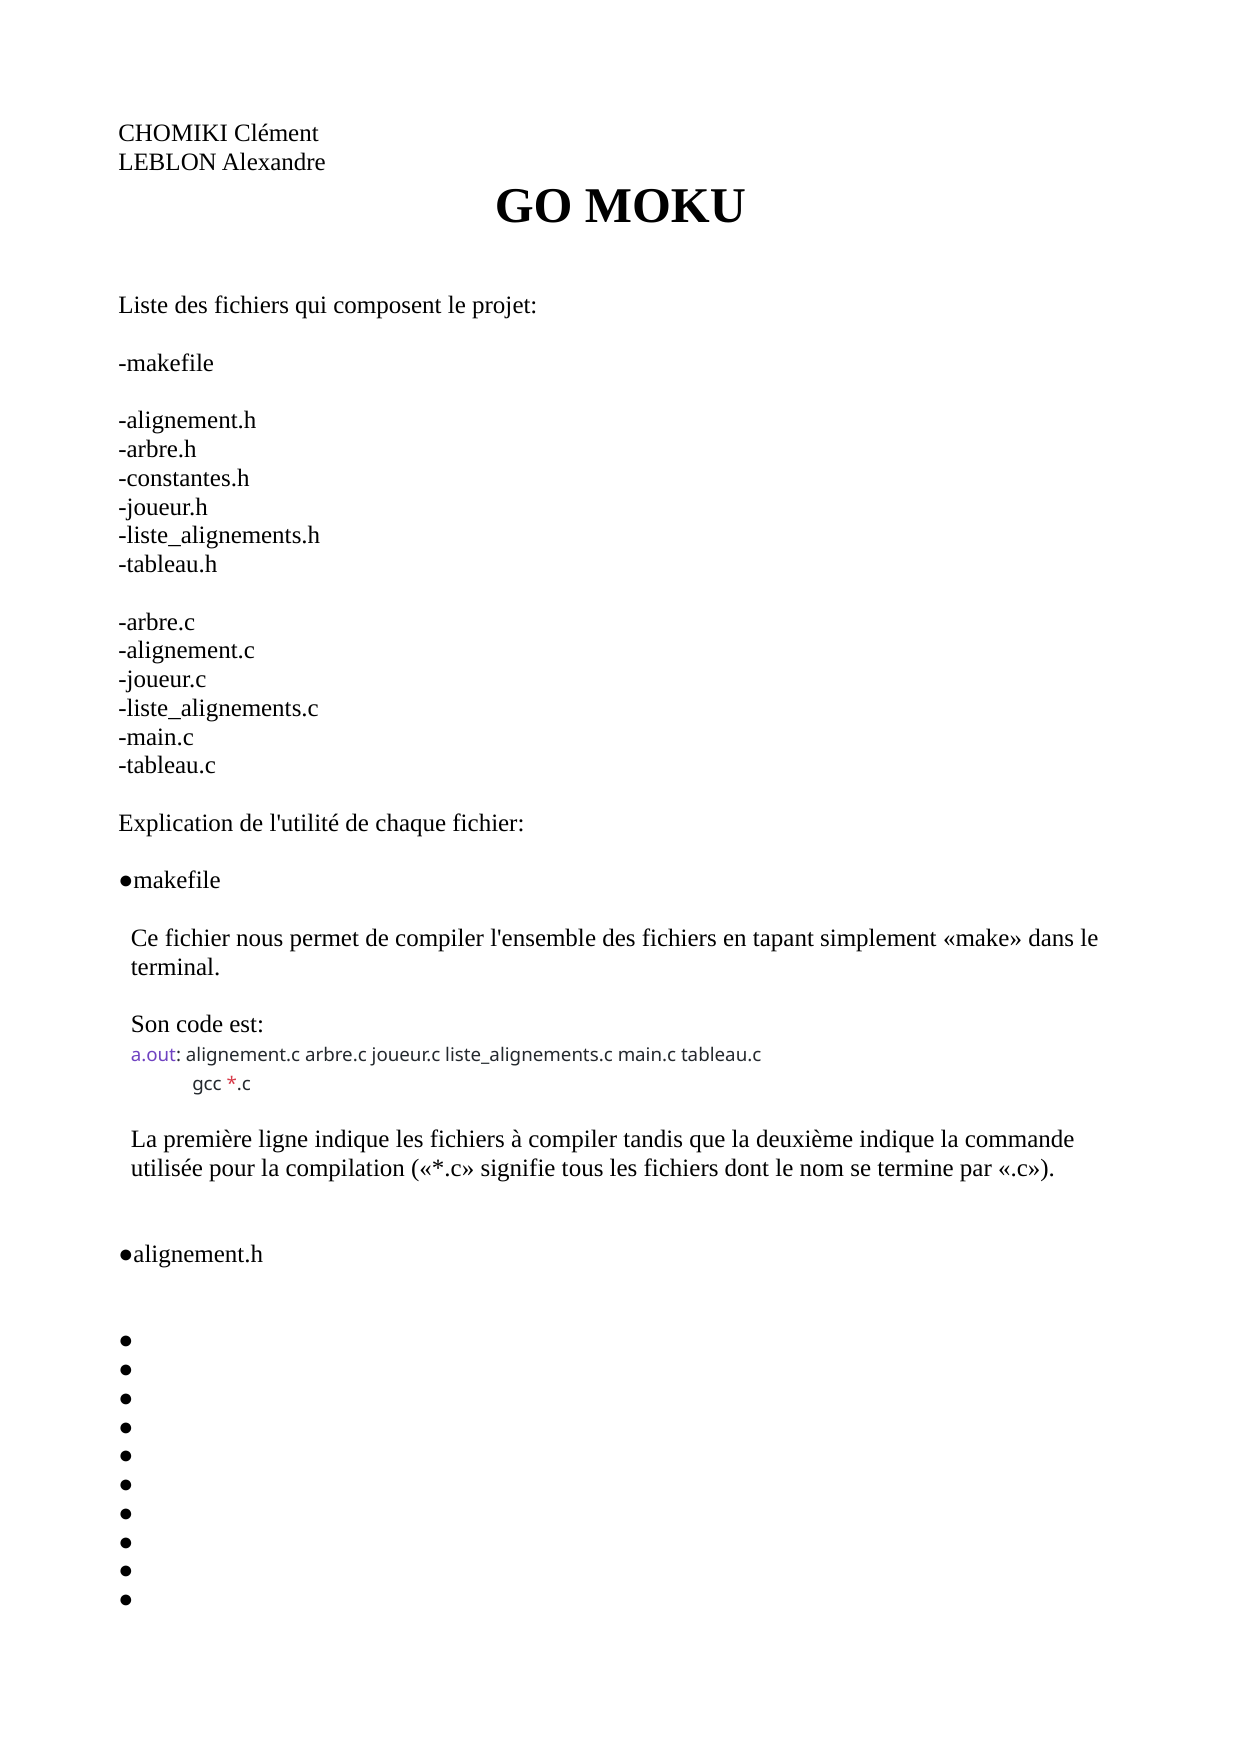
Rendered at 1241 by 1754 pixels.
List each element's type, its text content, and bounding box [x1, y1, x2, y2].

text -constantes.h [118, 463, 1122, 492]
text CHOMIKI Clément [118, 118, 1122, 147]
text -alignement.c [118, 636, 1122, 664]
text -alignement.h [118, 406, 1122, 434]
text terminal. [118, 952, 1122, 981]
text -liste_alignements.c [118, 693, 1122, 722]
text Son code est: [118, 1009, 1122, 1038]
text Ce fichier nous permet de compiler l'ensemble des fichiers en tapant simplement «make» dans le [118, 923, 1122, 952]
text La première ligne indique les fichiers à compiler tandis que la deuxième indique la commande [118, 1124, 1122, 1153]
text ● [118, 1383, 1122, 1412]
text -joueur.c [118, 664, 1122, 693]
text ● [118, 1441, 1122, 1469]
text ● [118, 1469, 1122, 1498]
text -joueur.h [118, 492, 1122, 521]
text Explication de l'utilité de chaque fichier: [118, 808, 1122, 837]
text -main.c [118, 722, 1122, 751]
text ●makefile [118, 866, 1122, 894]
text LEBLON Alexandre [118, 147, 1122, 176]
text -arbre.h [118, 434, 1122, 463]
text gcc *.c [118, 1067, 1122, 1096]
text GO MOKU [118, 176, 1122, 233]
text -makefile [118, 348, 1122, 377]
text -liste_alignements.h [118, 521, 1122, 549]
text ● [118, 1584, 1122, 1613]
text ●alignement.h [118, 1239, 1122, 1268]
text a.out: alignement.c arbre.c joueur.c liste_alignements.c main.c tableau.c [118, 1038, 1122, 1067]
text ● [118, 1556, 1122, 1584]
text -tableau.c [118, 751, 1122, 779]
text ● [118, 1498, 1122, 1527]
text -arbre.c [118, 607, 1122, 636]
text ● [118, 1527, 1122, 1556]
text ● [118, 1412, 1122, 1441]
text ● [118, 1354, 1122, 1383]
text Liste des fichiers qui composent le projet: [118, 291, 1122, 319]
text ● [118, 1326, 1122, 1354]
text utilisée pour la compilation («*.c» signifie tous les fichiers dont le nom se termine par «.c»). [118, 1153, 1122, 1182]
text -tableau.h [118, 549, 1122, 578]
